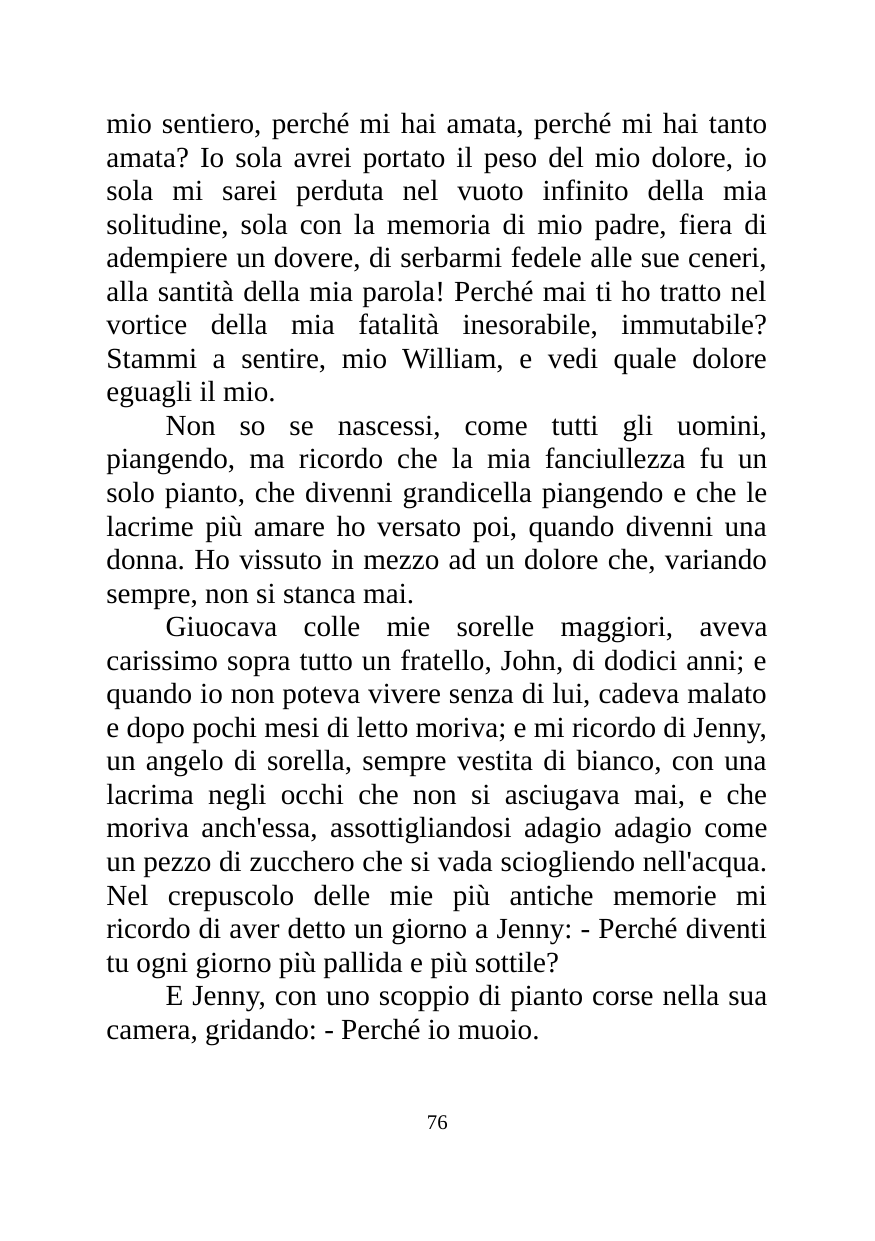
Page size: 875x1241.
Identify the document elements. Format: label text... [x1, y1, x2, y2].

text E Jenny, con uno scoppio di pianto corse nella sua camera, gridando: - Perché io muoio. [106, 978, 768, 1045]
text Non so se nascessi, come tutti gli uomini, piangendo, ma ricordo che la mia fanciullezza fu un solo pianto, che divenni grandicella piangendo e che le lacrime più amare ho versato poi, quando divenni una donna. Ho vissuto in mezzo ad un dolore che, variando sempre, non si stanca mai. [106, 408, 768, 609]
text mio sentiero, perché mi hai amata, perché mi hai tanto amata? Io sola avrei portato il peso del mio dolore, io sola mi sarei perduta nel vuoto infinito della mia solitudine, sola con la memoria di mio padre, fiera di adempiere un dovere, di serbarmi fedele alle sue ceneri, alla santità della mia parola! Perché mai ti ho tratto nel vortice della mia fatalità inesorabile, immutabile? Stammi a sentire, mio William, e vedi quale dolore eguagli il mio. [106, 106, 768, 408]
text Giuocava colle mie sorelle maggiori, aveva carissimo sopra tutto un fratello, John, di dodici anni; e quando io non poteva vivere senza di lui, cadeva malato e dopo pochi mesi di letto moriva; e mi ricordo di Jenny, un angelo di sorella, sempre vestita di bianco, con una lacrima negli occhi che non si asciugava mai, e che moriva anch'essa, assottigliandosi adagio adagio come un pezzo di zucchero che si vada sciogliendo nell'acqua. Nel crepuscolo delle mie più antiche memorie mi ricordo di aver detto un giorno a Jenny: - Perché diventi tu ogni giorno più pallida e più sottile? [106, 609, 768, 978]
